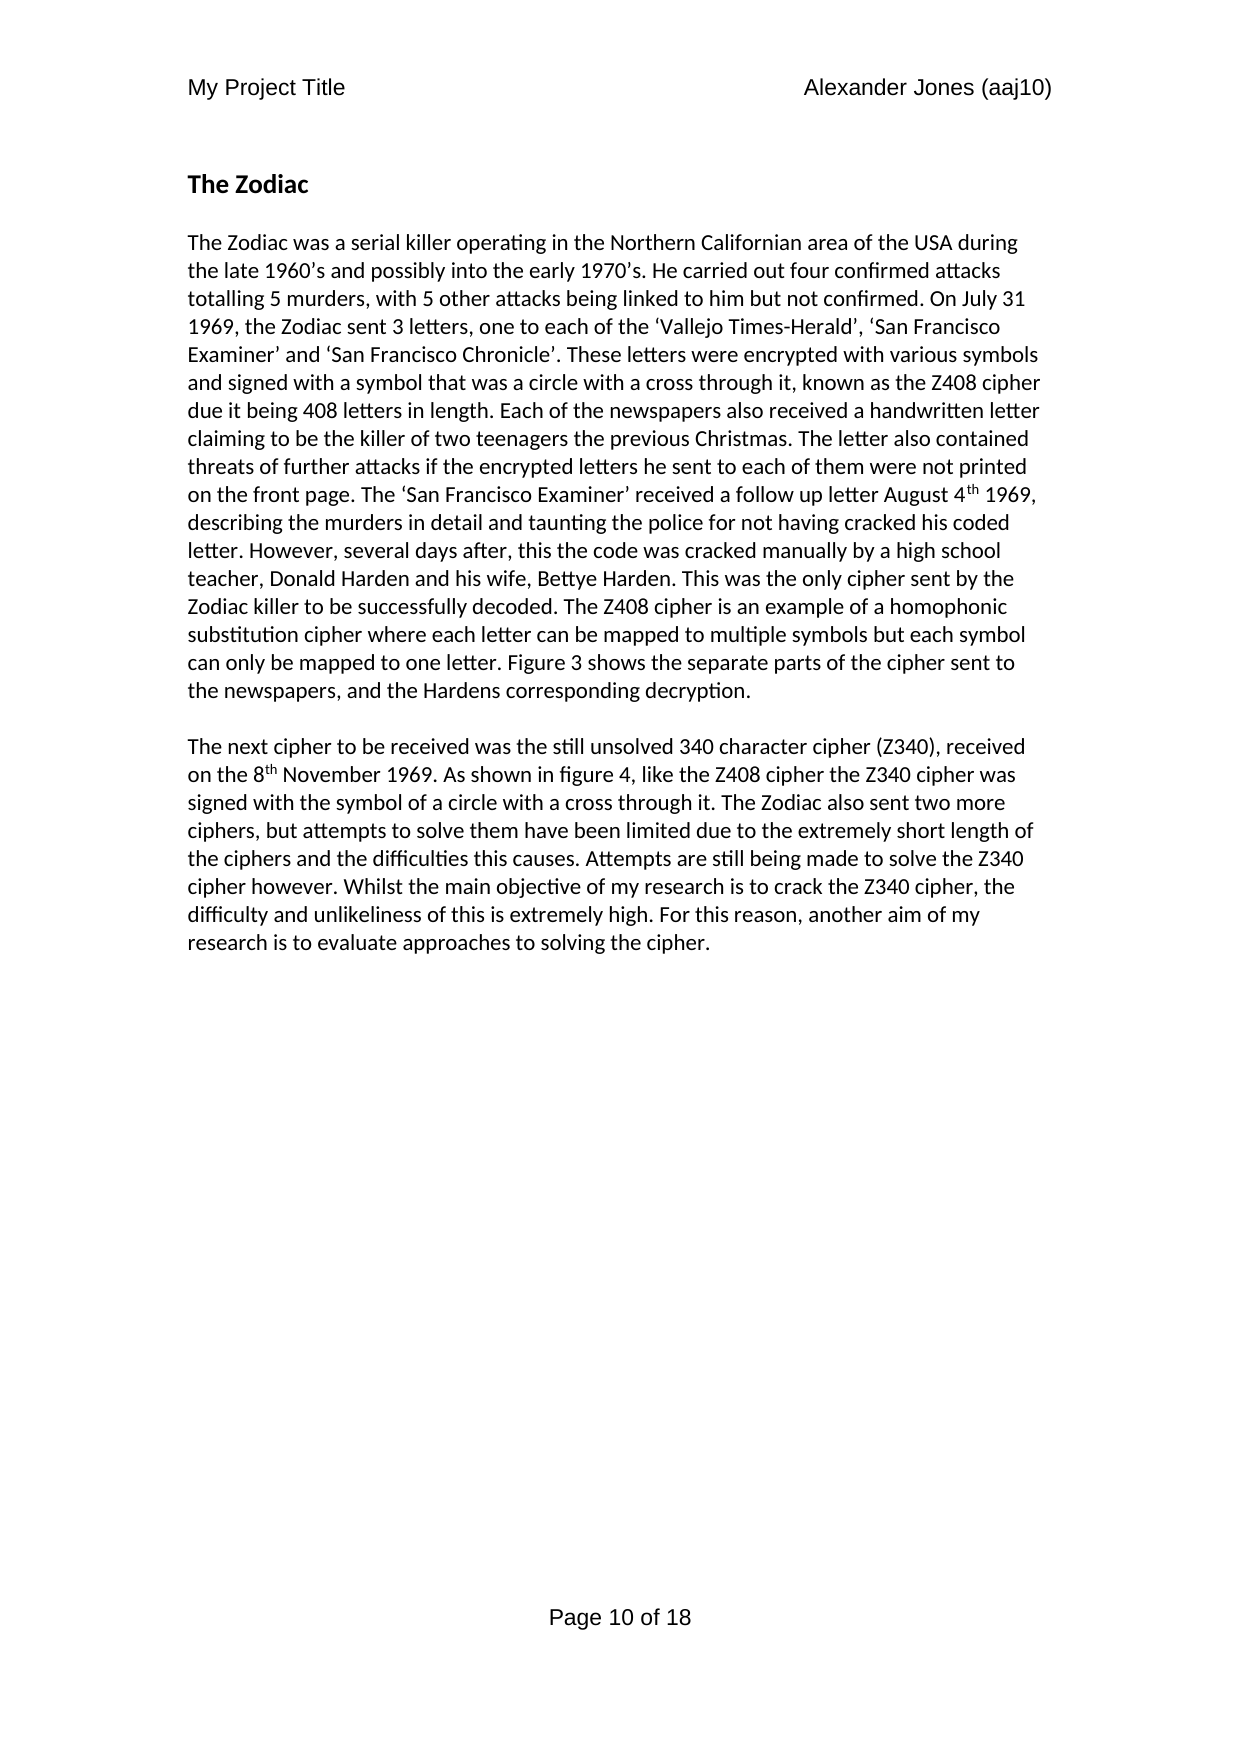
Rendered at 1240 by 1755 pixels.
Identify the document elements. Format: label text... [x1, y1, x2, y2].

text The Zodiac was a serial killer operating in the Northern Californian area of the USA during the late 1960’s and possibly into the early 1970’s. He carried out four confirmed attacks totalling 5 murders, with 5 other attacks being linked to him but not confirmed. On July 31 1969, the Zodiac sent 3 letters, one to each of the ‘Vallejo Times-Herald’, ‘San Francisco Examiner’ and ‘San Francisco Chronicle’. These letters were encrypted with various symbols and signed with a symbol that was a circle with a cross through it, known as the Z408 cipher due it being 408 letters in length. Each of the newspapers also received a handwritten letter claiming to be the killer of two teenagers the previous Christmas. The letter also contained threats of further attacks if the encrypted letters he sent to each of them were not printed on the front page. The ‘San Francisco Examiner’ received a follow up letter August 4th 1969, describing the murders in detail and taunting the police for not having cracked his coded letter. However, several days after, this the code was cracked manually by a high school teacher, Donald Harden and his wife, Bettye Harden. This was the only cipher sent by the Zodiac killer to be successfully decoded. The Z408 cipher is an example of a homophonic substitution cipher where each letter can be mapped to multiple symbols but each symbol can only be mapped to one letter. Figure 3 shows the separate parts of the cipher sent to the newspapers, and the Hardens corresponding decryption. [187, 228, 1052, 704]
text The next cipher to be received was the still unsolved 340 character cipher (Z340), received on the 8th November 1969. As shown in figure 4, like the Z408 cipher the Z340 cipher was signed with the symbol of a circle with a cross through it. The Zodiac also sent two more ciphers, but attempts to solve them have been limited due to the extremely short length of the ciphers and the difficulties this causes. Attempts are still being made to solve the Z340 cipher however. Whilst the main objective of my research is to crack the Z340 cipher, the difficulty and unlikeliness of this is extremely high. For this reason, another aim of my research is to evaluate approaches to solving the cipher. [187, 732, 1052, 957]
subtitle The Zodiac [187, 167, 1052, 200]
